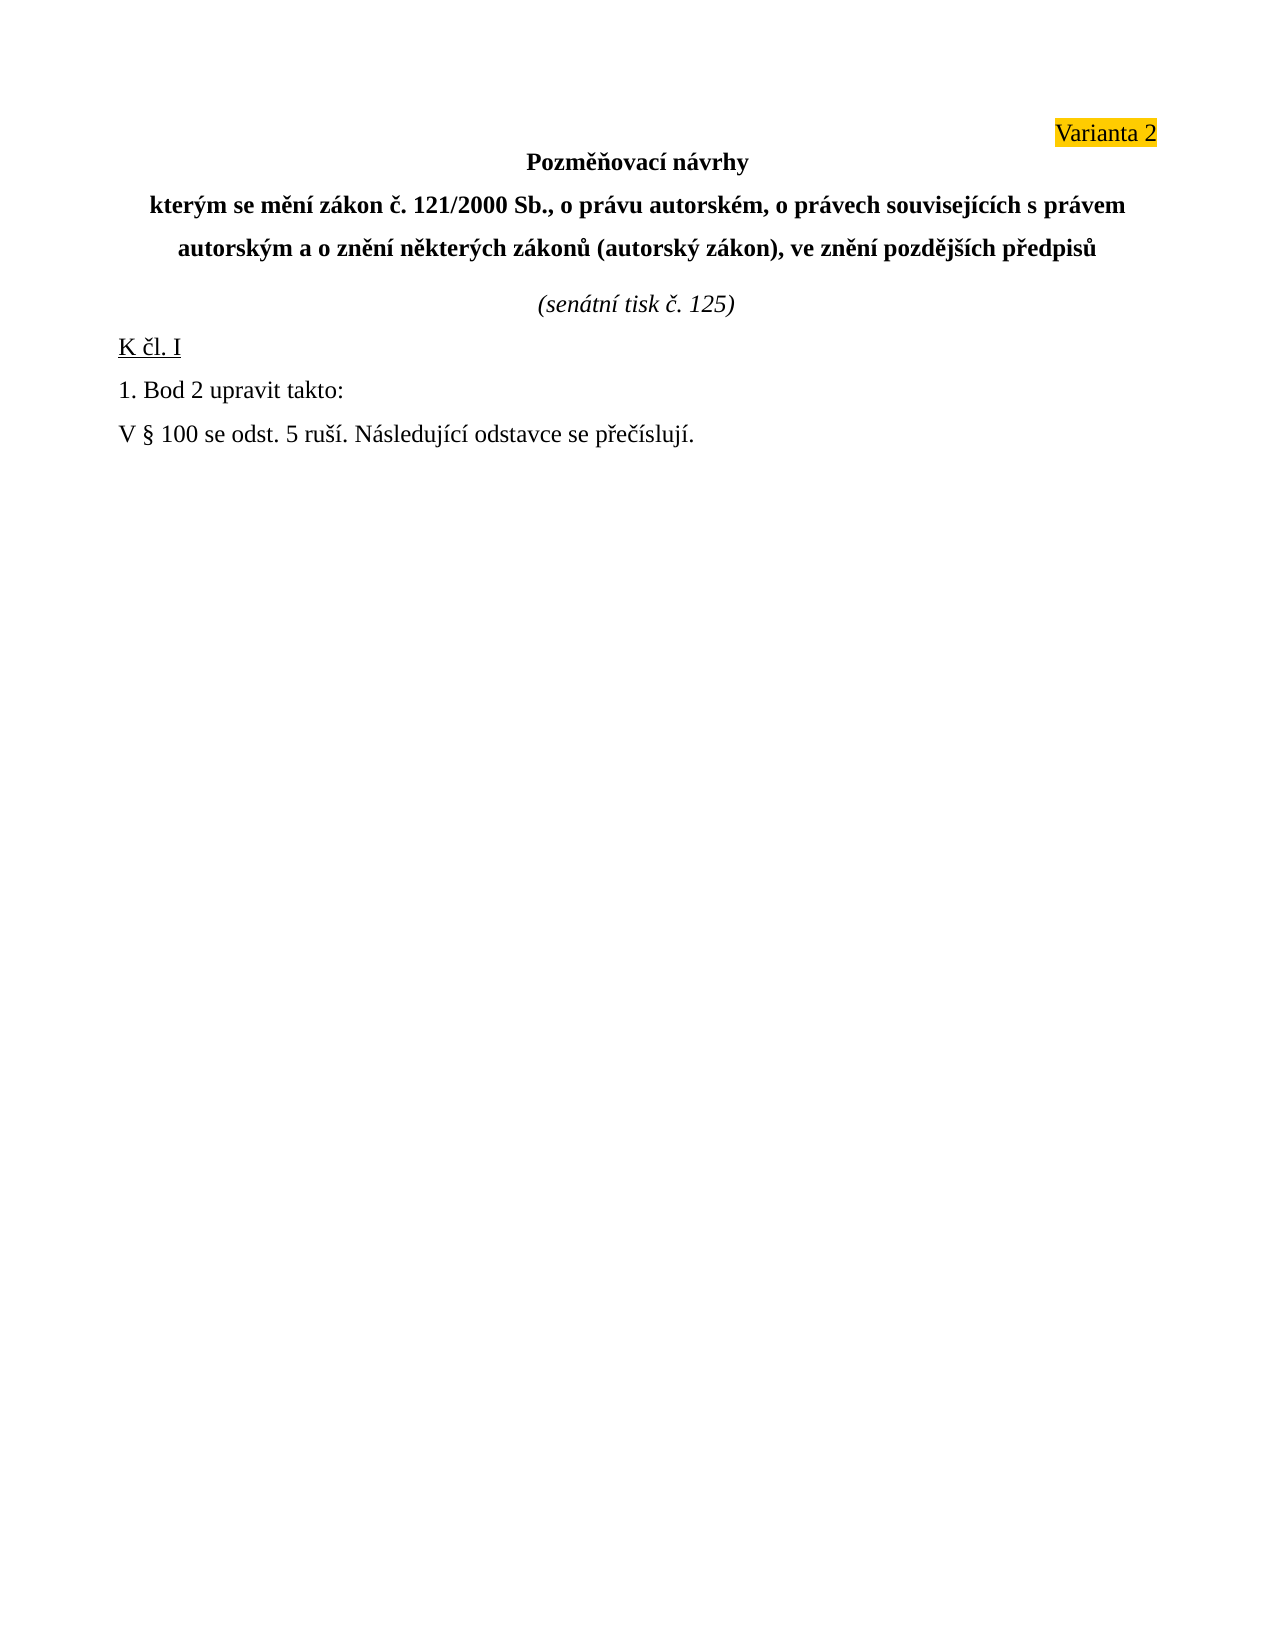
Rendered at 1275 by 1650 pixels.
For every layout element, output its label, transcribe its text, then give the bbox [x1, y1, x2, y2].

text Varianta 2 [118, 118, 1157, 147]
text Pozměňovací návrhy [118, 147, 1157, 176]
text 1. Bod 2 upravit takto: [118, 375, 1157, 404]
text K čl. I [118, 332, 1157, 361]
text (senátní tisk č. 125) [118, 289, 1157, 317]
text V § 100 se odst. 5 ruší. Následující odstavce se přečíslují. [118, 419, 1157, 447]
text kterým se mění zákon č. 121/2000 Sb., o právu autorském, o právech souvisejících s právem autorským a o znění některých zákonů (autorský zákon), ve znění pozdějších předpisů [118, 190, 1157, 262]
